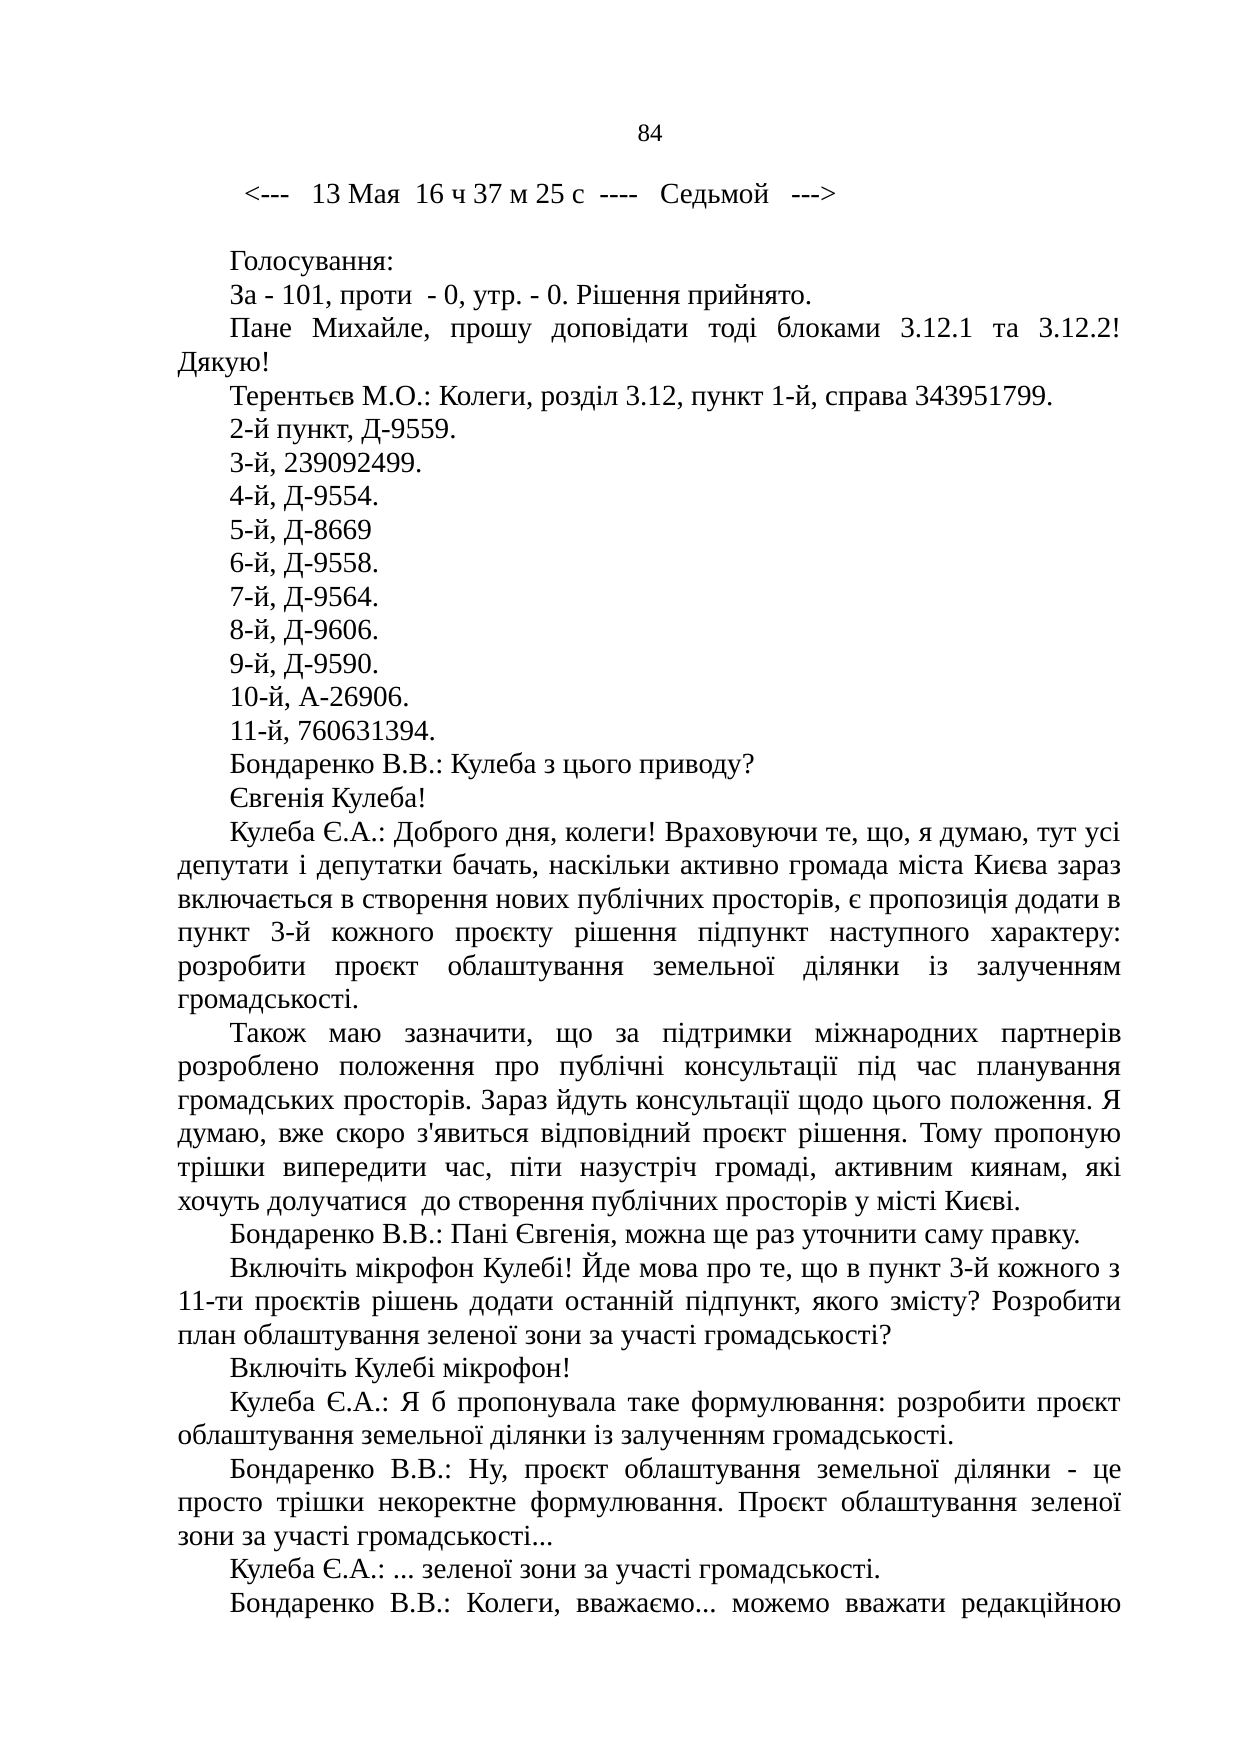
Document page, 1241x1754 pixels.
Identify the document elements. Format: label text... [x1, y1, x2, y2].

text 5-й, Д-8669 [177, 512, 1122, 545]
text Кулеба Є.А.: ... зеленої зони за участі громадськості. [177, 1552, 1122, 1585]
text Пане Михайле, прошу доповідати тоді блоками 3.12.1 та 3.12.2! Дякую! [177, 311, 1122, 378]
text Кулеба Є.А.: Доброго дня, колеги! Враховуючи те, що, я думаю, тут усі депутати і депутатки бачать, наскільки активно громада міста Києва зараз включається в створення нових публічних просторів, є пропозиція додати в пункт 3-й кожного проєкту рішення підпункт наступного характеру: розробити проєкт облаштування земельної ділянки із залученням громадськості. [177, 814, 1122, 1015]
text Кулеба Є.А.: Я б пропонувала таке формулювання: розробити проєкт облаштування земельної ділянки із залученням громадськості. [177, 1384, 1122, 1451]
text 6-й, Д-9558. [177, 545, 1122, 579]
text Євгенія Кулеба! [177, 780, 1122, 814]
text 2-й пункт, Д-9559. [177, 411, 1122, 445]
text Включіть мікрофон Кулебі! Йде мова про те, що в пункт 3-й кожного з 11-ти проєктів рішень додати останній підпункт, якого змісту? Розробити план облаштування зеленої зони за участі громадськості? [177, 1250, 1122, 1350]
text Бондаренко В.В.: Кулеба з цього приводу? [177, 747, 1122, 780]
text 11-й, 760631394. [177, 713, 1122, 747]
text Бондаренко В.В.: Пані Євгенія, можна ще раз уточнити саму правку. [177, 1216, 1122, 1250]
text 8-й, Д-9606. [177, 612, 1122, 646]
text 7-й, Д-9564. [177, 579, 1122, 612]
text 4-й, Д-9554. [177, 478, 1122, 512]
text 3-й, 239092499. [177, 445, 1122, 478]
text Голосування: [177, 243, 1122, 277]
text Також маю зазначити, що за підтримки міжнародних партнерів розроблено положення про публічні консультації під час планування громадських просторів. Зараз йдуть консультації щодо цього положення. Я думаю, вже скоро з'явиться відповідний проєкт рішення. Тому пропоную трішки випередити час, піти назустріч громаді, активним киянам, які хочуть долучатися до створення публічних просторів у місті Києві. [177, 1015, 1122, 1216]
text Бондаренко В.В.: Колеги, вважаємо... можемо вважати редакційною [177, 1585, 1122, 1619]
text <--- 13 Мая 16 ч 37 м 25 с ---- Седьмой ---> [177, 176, 1122, 210]
text 9-й, Д-9590. [177, 646, 1122, 679]
text Включіть Кулебі мікрофон! [177, 1350, 1122, 1384]
text 10-й, А-26906. [177, 679, 1122, 713]
text За - 101, проти - 0, утр. - 0. Рішення прийнято. [177, 277, 1122, 311]
text Бондаренко В.В.: Ну, проєкт облаштування земельної ділянки - це просто трішки некоректне формулювання. Проєкт облаштування зеленої зони за участі громадськості... [177, 1451, 1122, 1552]
text Терентьєв М.О.: Колеги, розділ 3.12, пункт 1-й, справа 343951799. [177, 378, 1122, 411]
